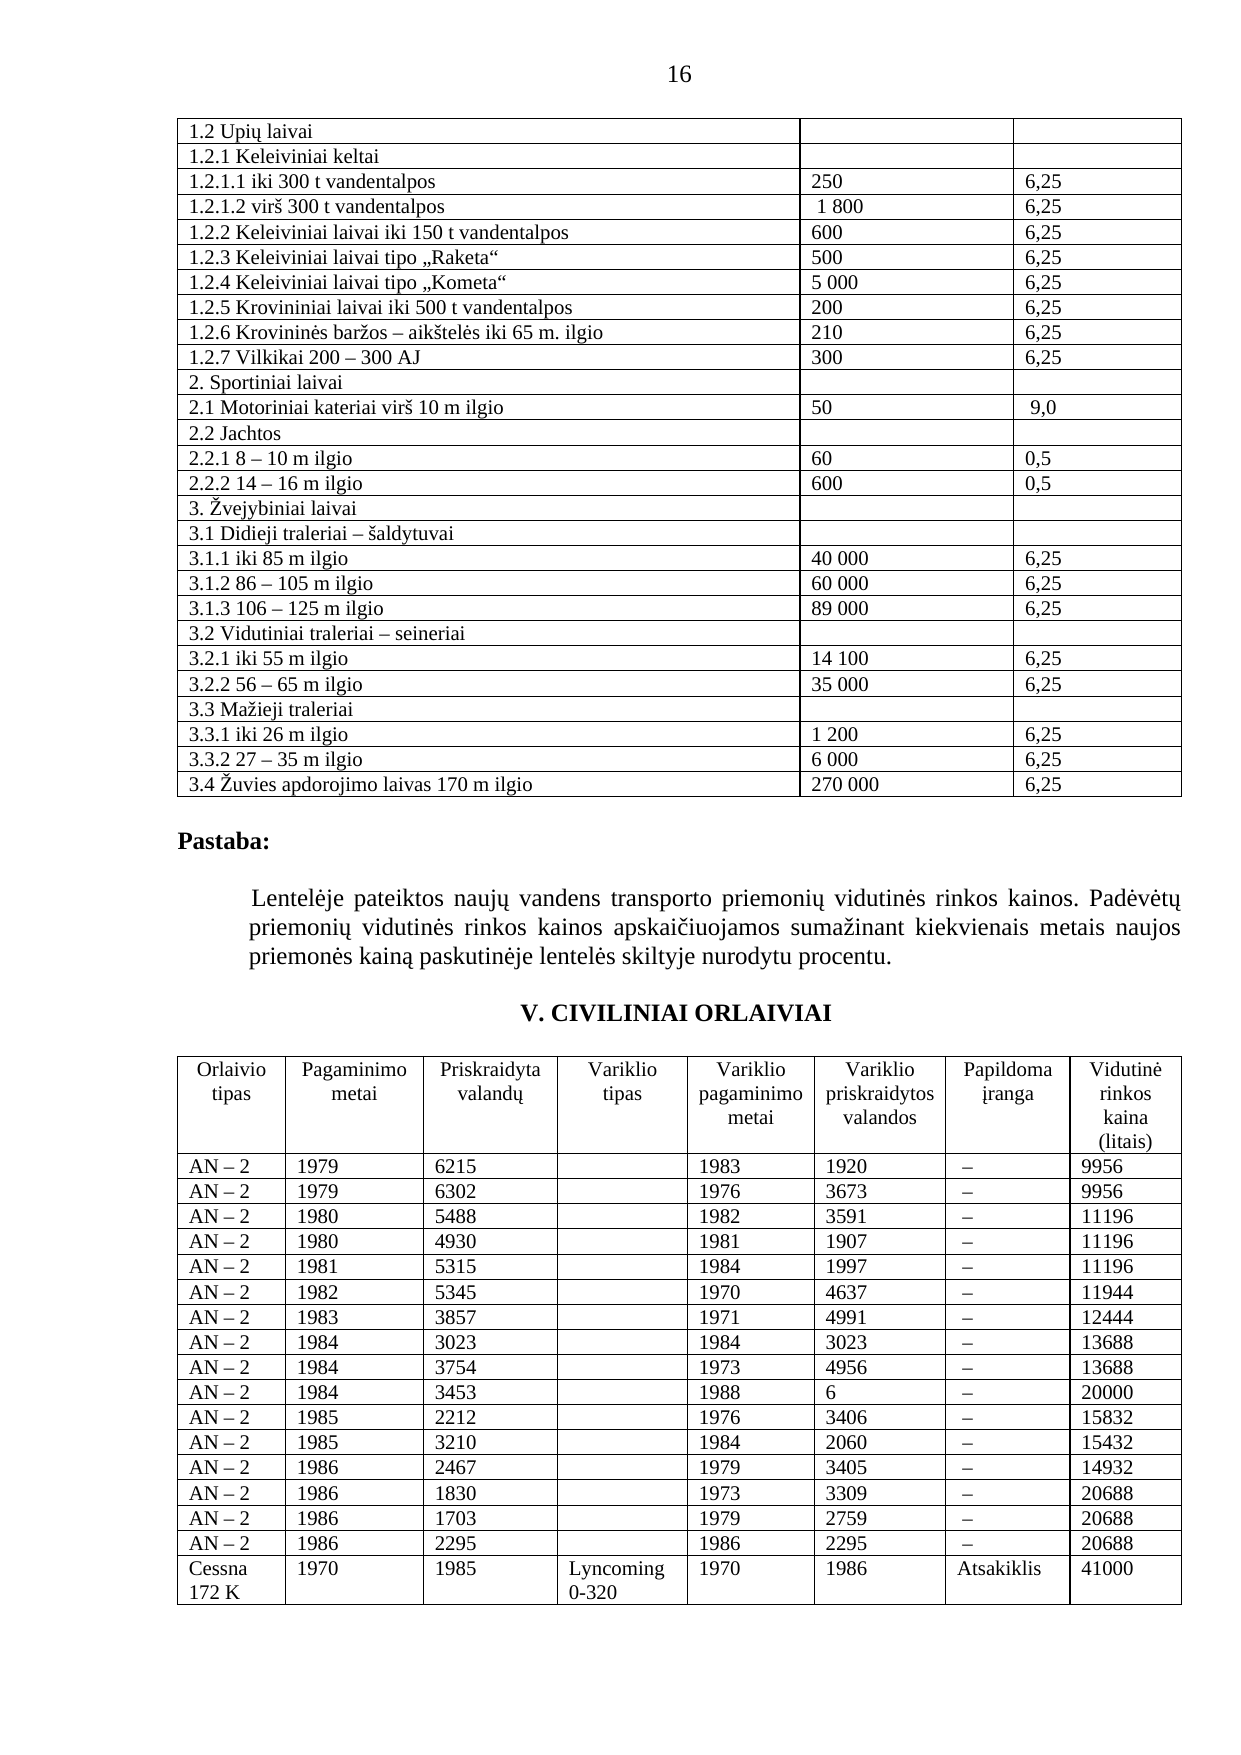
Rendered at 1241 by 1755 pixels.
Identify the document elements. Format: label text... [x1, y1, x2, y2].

table_cell 1970 [688, 1280, 814, 1304]
table_cell 3.1.1 iki 85 m ilgio [178, 546, 799, 570]
table_cell 6,25 [1014, 747, 1181, 771]
table_cell 1984 [688, 1430, 814, 1454]
table_cell Cessna 172 K [178, 1556, 285, 1604]
table_cell 250 [801, 169, 1013, 193]
table_cell 12444 [1071, 1305, 1181, 1329]
table_cell 3.2.2 56 – 65 m ilgio [178, 671, 799, 696]
table_cell 6,25 [1014, 671, 1181, 696]
table_cell – [946, 1179, 1069, 1203]
table_cell 210 [801, 320, 1013, 344]
table_cell 1980 [286, 1204, 423, 1228]
table_cell 1.2.1.1 iki 300 t vandentalpos [178, 169, 799, 193]
table_cell [558, 1480, 687, 1504]
table_cell 4637 [815, 1280, 945, 1304]
table_cell – [946, 1280, 1069, 1304]
table_cell 3754 [424, 1355, 557, 1379]
table_header Vidutinė rinkos kaina (litais) [1071, 1057, 1181, 1153]
table_cell 1.2.3 Keleiviniai laivai tipo „Raketa“ [178, 245, 799, 269]
table_cell 6,25 [1014, 270, 1181, 294]
table_cell AN – 2 [178, 1480, 285, 1504]
table_cell [558, 1305, 687, 1329]
table_cell 20688 [1071, 1531, 1181, 1555]
table_cell 4930 [424, 1229, 557, 1253]
table_cell 1984 [688, 1330, 814, 1354]
table_cell AN – 2 [178, 1305, 285, 1329]
table_cell 1.2.4 Keleiviniai laivai tipo „Kometa“ [178, 270, 799, 294]
table_cell 6,25 [1014, 169, 1181, 193]
table_cell 9956 [1071, 1179, 1181, 1203]
table_cell 6,25 [1014, 345, 1181, 369]
table_cell 5488 [424, 1204, 557, 1228]
table_cell 6,25 [1014, 596, 1181, 620]
table_cell [801, 496, 1013, 520]
table_cell 20688 [1071, 1480, 1181, 1504]
table_cell 2.2.1 8 – 10 m ilgio [178, 446, 799, 469]
table_cell [558, 1204, 687, 1228]
table_cell 1 200 [801, 722, 1013, 746]
table_cell 1982 [286, 1280, 423, 1304]
table_cell 1986 [286, 1506, 423, 1529]
table_cell 1983 [688, 1154, 814, 1178]
table_cell 3023 [815, 1330, 945, 1354]
table_cell – [946, 1405, 1069, 1429]
table_cell 1988 [688, 1380, 814, 1404]
table_cell [801, 420, 1013, 444]
table_cell [558, 1355, 687, 1379]
table_cell [1014, 496, 1181, 520]
table_cell 1984 [286, 1380, 423, 1404]
table_cell 1983 [286, 1305, 423, 1329]
table_cell – [946, 1430, 1069, 1454]
table_cell 11944 [1071, 1280, 1181, 1304]
table_cell AN – 2 [178, 1531, 285, 1555]
table_cell 2759 [815, 1506, 945, 1529]
table_cell 3453 [424, 1380, 557, 1404]
table_cell AN – 2 [178, 1506, 285, 1529]
table_cell 5315 [424, 1255, 557, 1278]
table_cell 11196 [1071, 1204, 1181, 1228]
table_cell 1976 [688, 1405, 814, 1429]
table_cell 1970 [286, 1556, 423, 1604]
table_cell 3.1 Didieji traleriai – šaldytuvai [178, 521, 799, 545]
table_cell 1986 [815, 1556, 945, 1604]
table_cell 1979 [286, 1179, 423, 1203]
table_cell 6 000 [801, 747, 1013, 771]
table_cell 1.2.2 Keleiviniai laivai iki 150 t vandentalpos [178, 220, 799, 244]
table_cell AN – 2 [178, 1280, 285, 1304]
text V. CIVILINIAI ORLAIVIAI [177, 998, 1181, 1027]
table_cell 6,25 [1014, 320, 1181, 344]
table_cell – [946, 1204, 1069, 1228]
table_cell 1984 [688, 1255, 814, 1278]
table_cell [558, 1380, 687, 1404]
table_cell 3406 [815, 1405, 945, 1429]
table_cell 200 [801, 295, 1013, 319]
table_cell – [946, 1154, 1069, 1178]
table_cell 20000 [1071, 1380, 1181, 1404]
table_cell 14932 [1071, 1455, 1181, 1479]
table_cell – [946, 1455, 1069, 1479]
table_cell 6,25 [1014, 646, 1181, 670]
table_cell 1920 [815, 1154, 945, 1178]
table_cell [558, 1430, 687, 1454]
table_cell Atsakiklis [946, 1556, 1069, 1604]
table_cell 3.2 Vidutiniai traleriai – seineriai [178, 621, 799, 645]
table_cell [1014, 144, 1181, 168]
table_cell 50 [801, 395, 1013, 419]
table_cell 1.2 Upių laivai [178, 119, 799, 143]
table_cell 15432 [1071, 1430, 1181, 1454]
table_cell [1014, 697, 1181, 721]
table_cell 1981 [286, 1255, 423, 1278]
table_cell [801, 697, 1013, 721]
table_cell 1986 [688, 1531, 814, 1555]
table_cell 1984 [286, 1330, 423, 1354]
table_cell 1.2.1 Keleiviniai keltai [178, 144, 799, 168]
table_cell AN – 2 [178, 1405, 285, 1429]
table_cell 2212 [424, 1405, 557, 1429]
table_cell 5 000 [801, 270, 1013, 294]
table_cell 1973 [688, 1480, 814, 1504]
table_cell 6,25 [1014, 245, 1181, 269]
table_cell 3.1.2 86 – 105 m ilgio [178, 571, 799, 595]
table_cell 1.2.7 Vilkikai 200 – 300 AJ [178, 345, 799, 369]
table_cell 14 100 [801, 646, 1013, 670]
table_header Orlaivio tipas [178, 1057, 285, 1153]
table_cell 270 000 [801, 772, 1013, 796]
table_cell 6,25 [1014, 195, 1181, 218]
table_cell [558, 1229, 687, 1253]
table_cell [1014, 521, 1181, 545]
table_cell 6302 [424, 1179, 557, 1203]
table_header Variklio pagaminimo metai [688, 1057, 814, 1153]
table_header Papildoma įranga [946, 1057, 1069, 1153]
table_cell 13688 [1071, 1355, 1181, 1379]
text Lentelėje pateiktos naujų vandens transporto priemonių vidutinės rinkos kainos. Padėvėtų priemonių vidutinės rinkos kainos apskaičiuojamos sumažinant kiekvienais metais naujos priemonės kainą paskutinėje lentelės skiltyje nurodytu procentu. [248, 883, 1181, 969]
table_cell [558, 1255, 687, 1278]
table_cell AN – 2 [178, 1455, 285, 1479]
table_cell 1830 [424, 1480, 557, 1504]
table_cell 600 [801, 471, 1013, 495]
table_cell 2295 [424, 1531, 557, 1555]
table_cell [558, 1179, 687, 1203]
table_cell AN – 2 [178, 1179, 285, 1203]
table_cell 6,25 [1014, 220, 1181, 244]
table_cell AN – 2 [178, 1154, 285, 1178]
table_header Pagaminimo metai [286, 1057, 423, 1153]
table_cell [558, 1455, 687, 1479]
table_cell 40 000 [801, 546, 1013, 570]
table_cell – [946, 1380, 1069, 1404]
table_cell 3.1.3 106 – 125 m ilgio [178, 596, 799, 620]
table_cell 41000 [1071, 1556, 1181, 1604]
table_cell 6 [815, 1380, 945, 1404]
table_cell – [946, 1531, 1069, 1555]
table_cell 3023 [424, 1330, 557, 1354]
table_cell 6,25 [1014, 546, 1181, 570]
table_cell AN – 2 [178, 1380, 285, 1404]
table_cell [1014, 119, 1181, 143]
table_cell – [946, 1255, 1069, 1278]
table_cell 0,5 [1014, 471, 1181, 495]
table_cell 6,25 [1014, 772, 1181, 796]
table_cell [558, 1154, 687, 1178]
table_cell 1984 [286, 1355, 423, 1379]
table_cell 1907 [815, 1229, 945, 1253]
table_cell [558, 1506, 687, 1529]
table_cell 11196 [1071, 1255, 1181, 1278]
table_cell 1982 [688, 1204, 814, 1228]
table_cell 2. Sportiniai laivai [178, 370, 799, 394]
table_cell 2.2 Jachtos [178, 420, 799, 444]
table_cell 6,25 [1014, 722, 1181, 746]
table_cell [801, 370, 1013, 394]
text Pastaba: [177, 826, 1181, 854]
table_cell [801, 119, 1013, 143]
table_cell AN – 2 [178, 1355, 285, 1379]
table_cell 1979 [286, 1154, 423, 1178]
table_cell 1973 [688, 1355, 814, 1379]
table_cell 4991 [815, 1305, 945, 1329]
table_cell 6215 [424, 1154, 557, 1178]
table_cell 1986 [286, 1455, 423, 1479]
table_cell [558, 1531, 687, 1555]
table_cell 60 [801, 446, 1013, 469]
table_cell [558, 1405, 687, 1429]
table_cell 1.2.5 Krovininiai laivai iki 500 t vandentalpos [178, 295, 799, 319]
table_cell 9956 [1071, 1154, 1181, 1178]
table_cell 20688 [1071, 1506, 1181, 1529]
table_cell 0,5 [1014, 446, 1181, 469]
table_cell 1986 [286, 1531, 423, 1555]
table_cell 1986 [286, 1480, 423, 1504]
table_cell [558, 1330, 687, 1354]
table_cell – [946, 1355, 1069, 1379]
table_cell 2.2.2 14 – 16 m ilgio [178, 471, 799, 495]
table_cell 11196 [1071, 1229, 1181, 1253]
table_cell [1014, 370, 1181, 394]
table_cell 3.3.2 27 – 35 m ilgio [178, 747, 799, 771]
table_cell 6,25 [1014, 571, 1181, 595]
table_cell 1971 [688, 1305, 814, 1329]
table_cell 3857 [424, 1305, 557, 1329]
table_cell 600 [801, 220, 1013, 244]
table_cell 1985 [286, 1405, 423, 1429]
table_cell – [946, 1305, 1069, 1329]
table_cell 300 [801, 345, 1013, 369]
table_cell 1985 [424, 1556, 557, 1604]
table_cell 3591 [815, 1204, 945, 1228]
table_cell – [946, 1480, 1069, 1504]
table_cell 3.2.1 iki 55 m ilgio [178, 646, 799, 670]
table_cell 1970 [688, 1556, 814, 1604]
table_cell AN – 2 [178, 1330, 285, 1354]
table_cell 3.4 Žuvies apdorojimo laivas 170 m ilgio [178, 772, 799, 796]
table_cell 3210 [424, 1430, 557, 1454]
table_cell AN – 2 [178, 1255, 285, 1278]
table_cell 1 800 [801, 195, 1013, 218]
table_cell 3405 [815, 1455, 945, 1479]
table_cell 1980 [286, 1229, 423, 1253]
table_cell 1.2.6 Krovininės baržos – aikštelės iki 65 m. ilgio [178, 320, 799, 344]
table_cell 3. Žvejybiniai laivai [178, 496, 799, 520]
table_cell 1997 [815, 1255, 945, 1278]
table_cell – [946, 1229, 1069, 1253]
table_cell [801, 621, 1013, 645]
table_cell 3.3.1 iki 26 m ilgio [178, 722, 799, 746]
table_cell [801, 144, 1013, 168]
table_header Priskraidyta valandų [424, 1057, 557, 1153]
table_cell 1.2.1.2 virš 300 t vandentalpos [178, 195, 799, 218]
table_cell – [946, 1506, 1069, 1529]
table_cell [1014, 420, 1181, 444]
table_cell 3.3 Mažieji traleriai [178, 697, 799, 721]
table_header Variklio tipas [558, 1057, 687, 1153]
table_cell AN – 2 [178, 1204, 285, 1228]
table_cell AN – 2 [178, 1430, 285, 1454]
table_cell 1979 [688, 1455, 814, 1479]
table_cell 1976 [688, 1179, 814, 1203]
table_cell 89 000 [801, 596, 1013, 620]
table_cell 3673 [815, 1179, 945, 1203]
table_cell 1981 [688, 1229, 814, 1253]
table_cell 35 000 [801, 671, 1013, 696]
table_cell 1703 [424, 1506, 557, 1529]
table_cell [1014, 621, 1181, 645]
table_cell [558, 1280, 687, 1304]
table_header Variklio priskraidytos valandos [815, 1057, 945, 1153]
table_cell 1985 [286, 1430, 423, 1454]
table_cell [801, 521, 1013, 545]
table_cell 3309 [815, 1480, 945, 1504]
table_cell 2467 [424, 1455, 557, 1479]
table_cell 5345 [424, 1280, 557, 1304]
table_cell 4956 [815, 1355, 945, 1379]
table_cell 13688 [1071, 1330, 1181, 1354]
table_cell 60 000 [801, 571, 1013, 595]
table_cell Lyncoming 0-320 [558, 1556, 687, 1604]
table_cell AN – 2 [178, 1229, 285, 1253]
table_cell – [946, 1330, 1069, 1354]
table_cell 1979 [688, 1506, 814, 1529]
table_cell 15832 [1071, 1405, 1181, 1429]
table_cell 500 [801, 245, 1013, 269]
table_cell 9,0 [1014, 395, 1181, 419]
table_cell 6,25 [1014, 295, 1181, 319]
table_cell 2060 [815, 1430, 945, 1454]
table_cell 2295 [815, 1531, 945, 1555]
table_cell 2.1 Motoriniai kateriai virš 10 m ilgio [178, 395, 799, 419]
